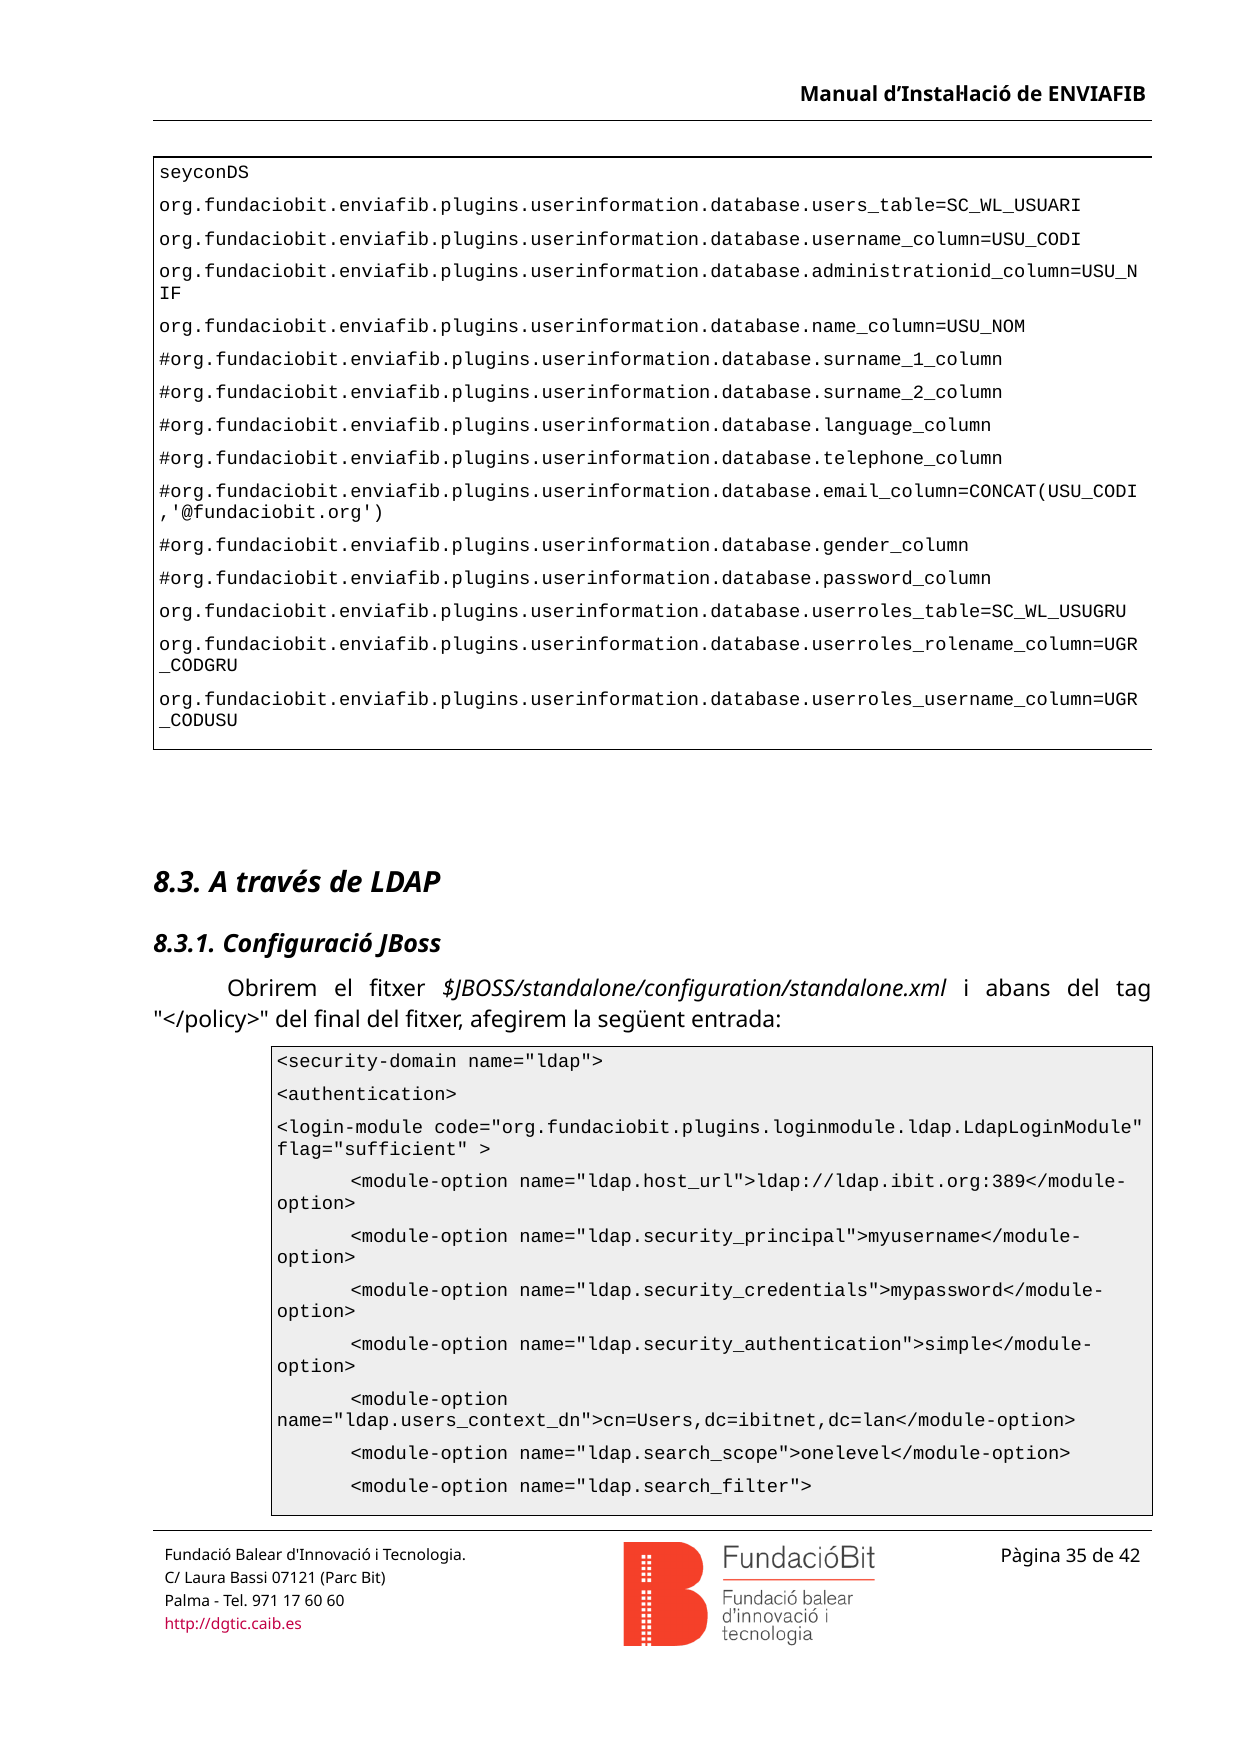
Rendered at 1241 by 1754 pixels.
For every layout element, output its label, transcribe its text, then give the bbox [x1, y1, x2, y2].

text Obrirem el fitxer $JBOSS/standalone/configuration/standalone.xml i abans del tag "</policy>" del final del fitxer, afegirem la següent entrada: [153, 972, 1152, 1034]
subtitle Configuració JBoss [153, 926, 1152, 960]
picture [623, 1542, 875, 1646]
subtitle A través de LDAP [153, 861, 1152, 901]
table_header seyconDS org.fundaciobit.enviafib.plugins.userinformation.database.users_table=SC_WL_USUARI org.fundaciobit.enviafib.plugins.userinformation.database.username_column=USU_CODI org.fundaciobit.enviafib.plugins.userinformation.database.administrationid_column=USU_NIF org.fundaciobit.enviafib.plugins.userinformation.database.name_column=USU_NOM #org.fundaciobit.enviafib.plugins.userinformation.database.surname_1_column #org.fundaciobit.enviafib.plugins.userinformation.database.surname_2_column #org.fundaciobit.enviafib.plugins.userinformation.database.language_column #org.fundaciobit.enviafib.plugins.userinformation.database.telephone_column #org.fundaciobit.enviafib.plugins.userinformation.database.email_column=CONCAT(USU_CODI,'@fundaciobit.org') #org.fundaciobit.enviafib.plugins.userinformation.database.gender_column #org.fundaciobit.enviafib.plugins.userinformation.database.password_column org.fundaciobit.enviafib.plugins.userinformation.database.userroles_table=SC_WL_USUGRU org.fundaciobit.enviafib.plugins.userinformation.database.userroles_rolename_column=UGR_CODGRU org.fundaciobit.enviafib.plugins.userinformation.database.userroles_username_column=UGR_CODUSU [154, 158, 1152, 749]
table_header <security-domain name="ldap"> <authentication> <login-module code="org.fundaciobit.plugins.loginmodule.ldap.LdapLoginModule" flag="sufficient" > <module-option name="ldap.host_url">ldap://ldap.ibit.org:389</module-option> <module-option name="ldap.security_principal">myusername</module-option> <module-option name="ldap.security_credentials">mypassword</module-option> <module-option name="ldap.security_authentication">simple</module-option> <module-option name="ldap.users_context_dn">cn=Users,dc=ibitnet,dc=lan</module-option> <module-option name="ldap.search_scope">onelevel</module-option> <module-option name="ldap.search_filter"> [272, 1047, 1152, 1515]
